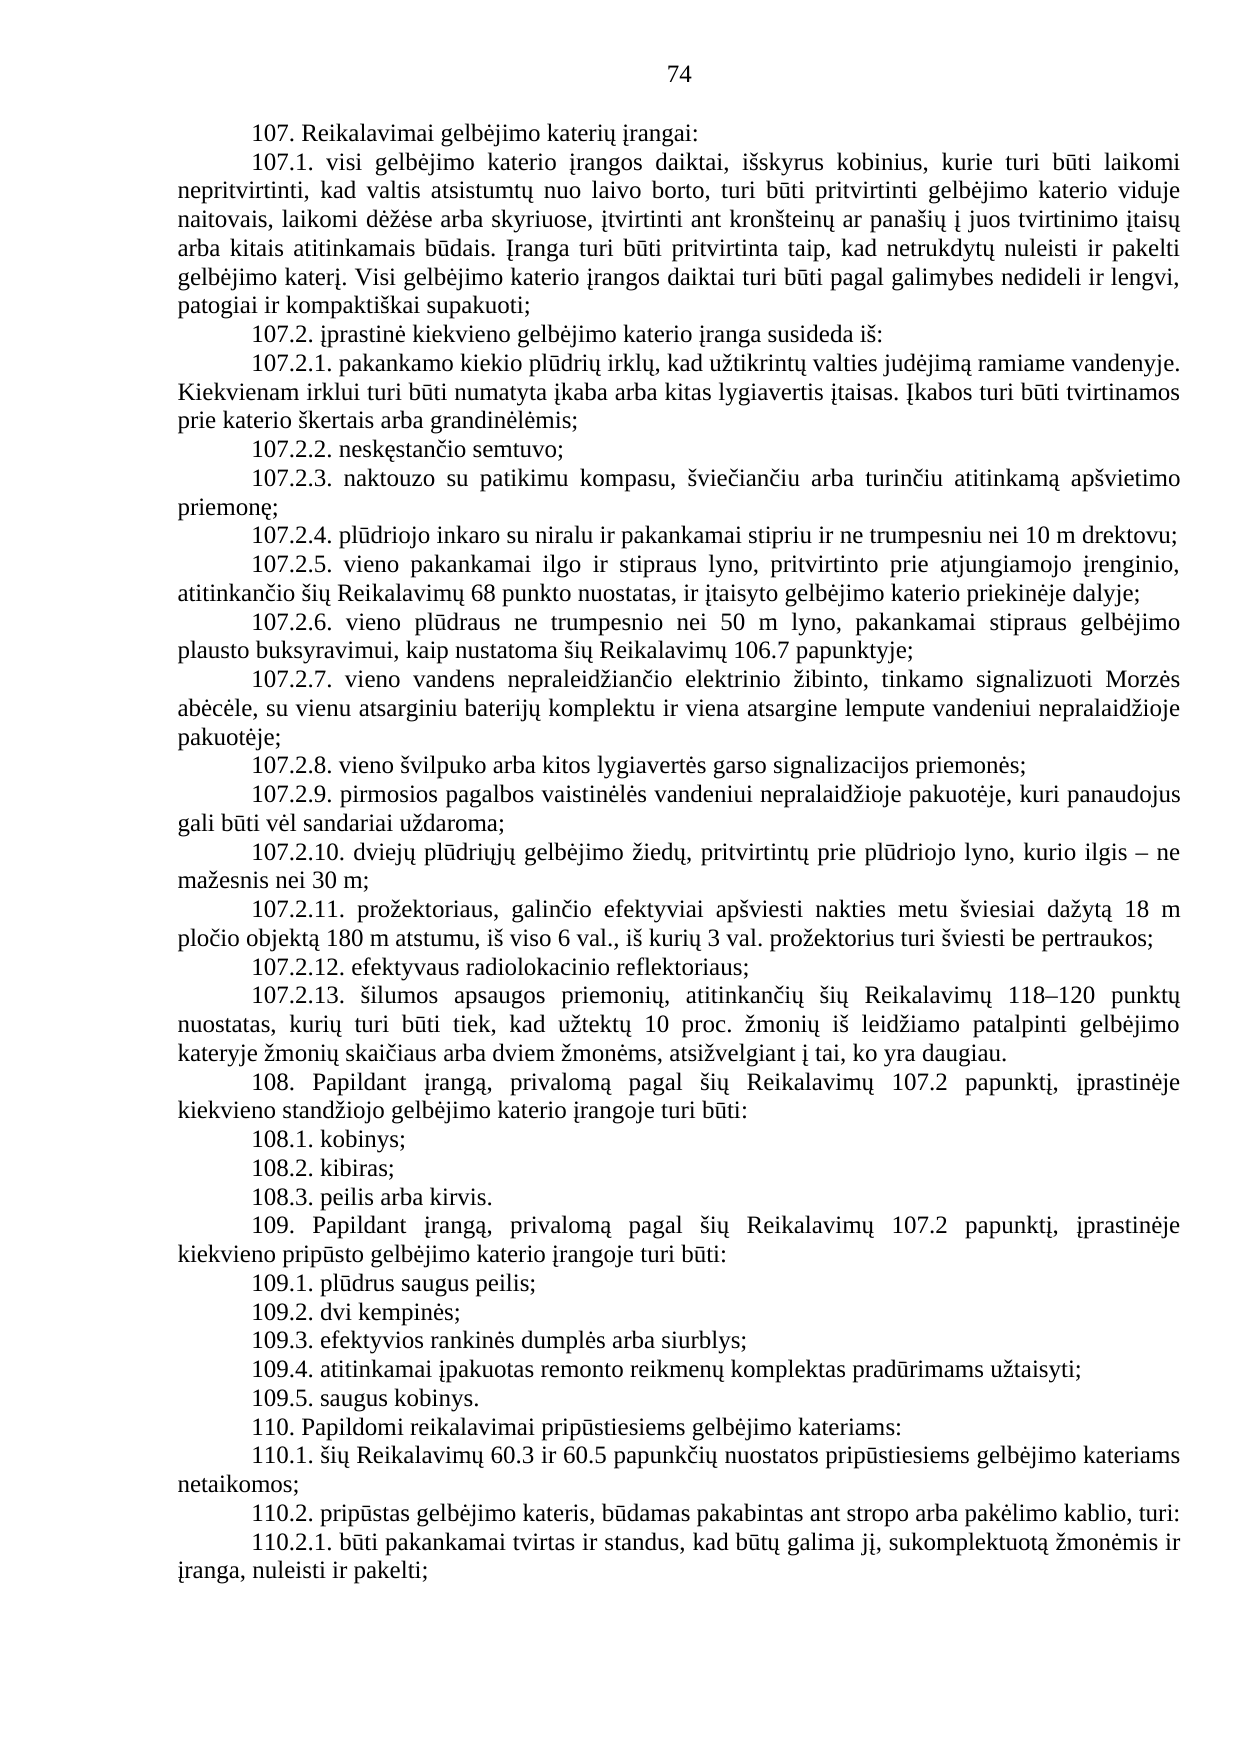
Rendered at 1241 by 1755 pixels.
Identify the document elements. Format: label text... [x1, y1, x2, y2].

text 110.2. pripūstas gelbėjimo kateris, būdamas pakabintas ant stropo arba pakėlimo kablio, turi: [177, 1498, 1181, 1527]
text 108.1. kobinys; [177, 1124, 1181, 1153]
text 107.2.2. neskęstančio semtuvo; [177, 434, 1181, 463]
text 109.3. efektyvios rankinės dumplės arba siurblys; [177, 1326, 1181, 1354]
text 109. Papildant įrangą, privalomą pagal šių Reikalavimų 107.2 papunktį, įprastinėje kiekvieno pripūsto gelbėjimo katerio įrangoje turi būti: [177, 1211, 1181, 1268]
text 109.5. saugus kobinys. [177, 1383, 1181, 1412]
text 107.2.10. dviejų plūdriųjų gelbėjimo žiedų, pritvirtintų prie plūdriojo lyno, kurio ilgis – ne mažesnis nei 30 m; [177, 837, 1181, 894]
text 107.2.12. efektyvaus radiolokacinio reflektoriaus; [177, 952, 1181, 981]
text 107.2.9. pirmosios pagalbos vaistinėlės vandeniui nepralaidžioje pakuotėje, kuri panaudojus gali būti vėl sandariai uždaroma; [177, 779, 1181, 837]
text 110.2.1. būti pakankamai tvirtas ir standus, kad būtų galima jį, sukomplektuotą žmonėmis ir įranga, nuleisti ir pakelti; [177, 1527, 1181, 1584]
text 108. Papildant įrangą, privalomą pagal šių Reikalavimų 107.2 papunktį, įprastinėje kiekvieno standžiojo gelbėjimo katerio įrangoje turi būti: [177, 1067, 1181, 1124]
text 107.2. įprastinė kiekvieno gelbėjimo katerio įranga susideda iš: [177, 319, 1181, 348]
text 110.1. šių Reikalavimų 60.3 ir 60.5 papunkčių nuostatos pripūstiesiems gelbėjimo kateriams netaikomos; [177, 1441, 1181, 1498]
text 107.2.3. naktouzo su patikimu kompasu, šviečiančiu arba turinčiu atitinkamą apšvietimo priemonę; [177, 463, 1181, 521]
text 107.2.7. vieno vandens nepraleidžiančio elektrinio žibinto, tinkamo signalizuoti Morzės abėcėle, su vienu atsarginiu baterijų komplektu ir viena atsargine lempute vandeniui nepralaidžioje pakuotėje; [177, 664, 1181, 751]
text 109.2. dvi kempinės; [177, 1297, 1181, 1326]
text 107.2.4. plūdriojo inkaro su niralu ir pakankamai stipriu ir ne trumpesniu nei 10 m drektovu; [177, 521, 1181, 549]
text 110. Papildomi reikalavimai pripūstiesiems gelbėjimo kateriams: [177, 1412, 1181, 1441]
text 109.1. plūdrus saugus peilis; [177, 1268, 1181, 1297]
text 108.2. kibiras; [177, 1153, 1181, 1182]
text 107.1. visi gelbėjimo katerio įrangos daiktai, išskyrus kobinius, kurie turi būti laikomi nepritvirtinti, kad valtis atsistumtų nuo laivo borto, turi būti pritvirtinti gelbėjimo katerio viduje naitovais, laikomi dėžėse arba skyriuose, įtvirtinti ant kronšteinų ar panašių į juos tvirtinimo įtaisų arba kitais atitinkamais būdais. Įranga turi būti pritvirtinta taip, kad netrukdytų nuleisti ir pakelti gelbėjimo katerį. Visi gelbėjimo katerio įrangos daiktai turi būti pagal galimybes nedideli ir lengvi, patogiai ir kompaktiškai supakuoti; [177, 147, 1181, 319]
text 107.2.11. prožektoriaus, galinčio efektyviai apšviesti nakties metu šviesiai dažytą 18 m pločio objektą 180 m atstumu, iš viso 6 val., iš kurių 3 val. prožektorius turi šviesti be pertraukos; [177, 894, 1181, 952]
text 107.2.6. vieno plūdraus ne trumpesnio nei 50 m lyno, pakankamai stipraus gelbėjimo plausto buksyravimui, kaip nustatoma šių Reikalavimų 106.7 papunktyje; [177, 607, 1181, 664]
text 107.2.5. vieno pakankamai ilgo ir stipraus lyno, pritvirtinto prie atjungiamojo įrenginio, atitinkančio šių Reikalavimų 68 punkto nuostatas, ir įtaisyto gelbėjimo katerio priekinėje dalyje; [177, 549, 1181, 607]
text 107.2.13. šilumos apsaugos priemonių, atitinkančių šių Reikalavimų 118–120 punktų nuostatas, kurių turi būti tiek, kad užtektų 10 proc. žmonių iš leidžiamo patalpinti gelbėjimo kateryje žmonių skaičiaus arba dviem žmonėms, atsižvelgiant į tai, ko yra daugiau. [177, 981, 1181, 1067]
text 108.3. peilis arba kirvis. [177, 1182, 1181, 1211]
text 109.4. atitinkamai įpakuotas remonto reikmenų komplektas pradūrimams užtaisyti; [177, 1354, 1181, 1383]
text 107. Reikalavimai gelbėjimo katerių įrangai: [177, 118, 1181, 147]
text 107.2.8. vieno švilpuko arba kitos lygiavertės garso signalizacijos priemonės; [177, 751, 1181, 779]
text 107.2.1. pakankamo kiekio plūdrių irklų, kad užtikrintų valties judėjimą ramiame vandenyje. Kiekvienam irklui turi būti numatyta įkaba arba kitas lygiavertis įtaisas. Įkabos turi būti tvirtinamos prie katerio škertais arba grandinėlėmis; [177, 348, 1181, 434]
